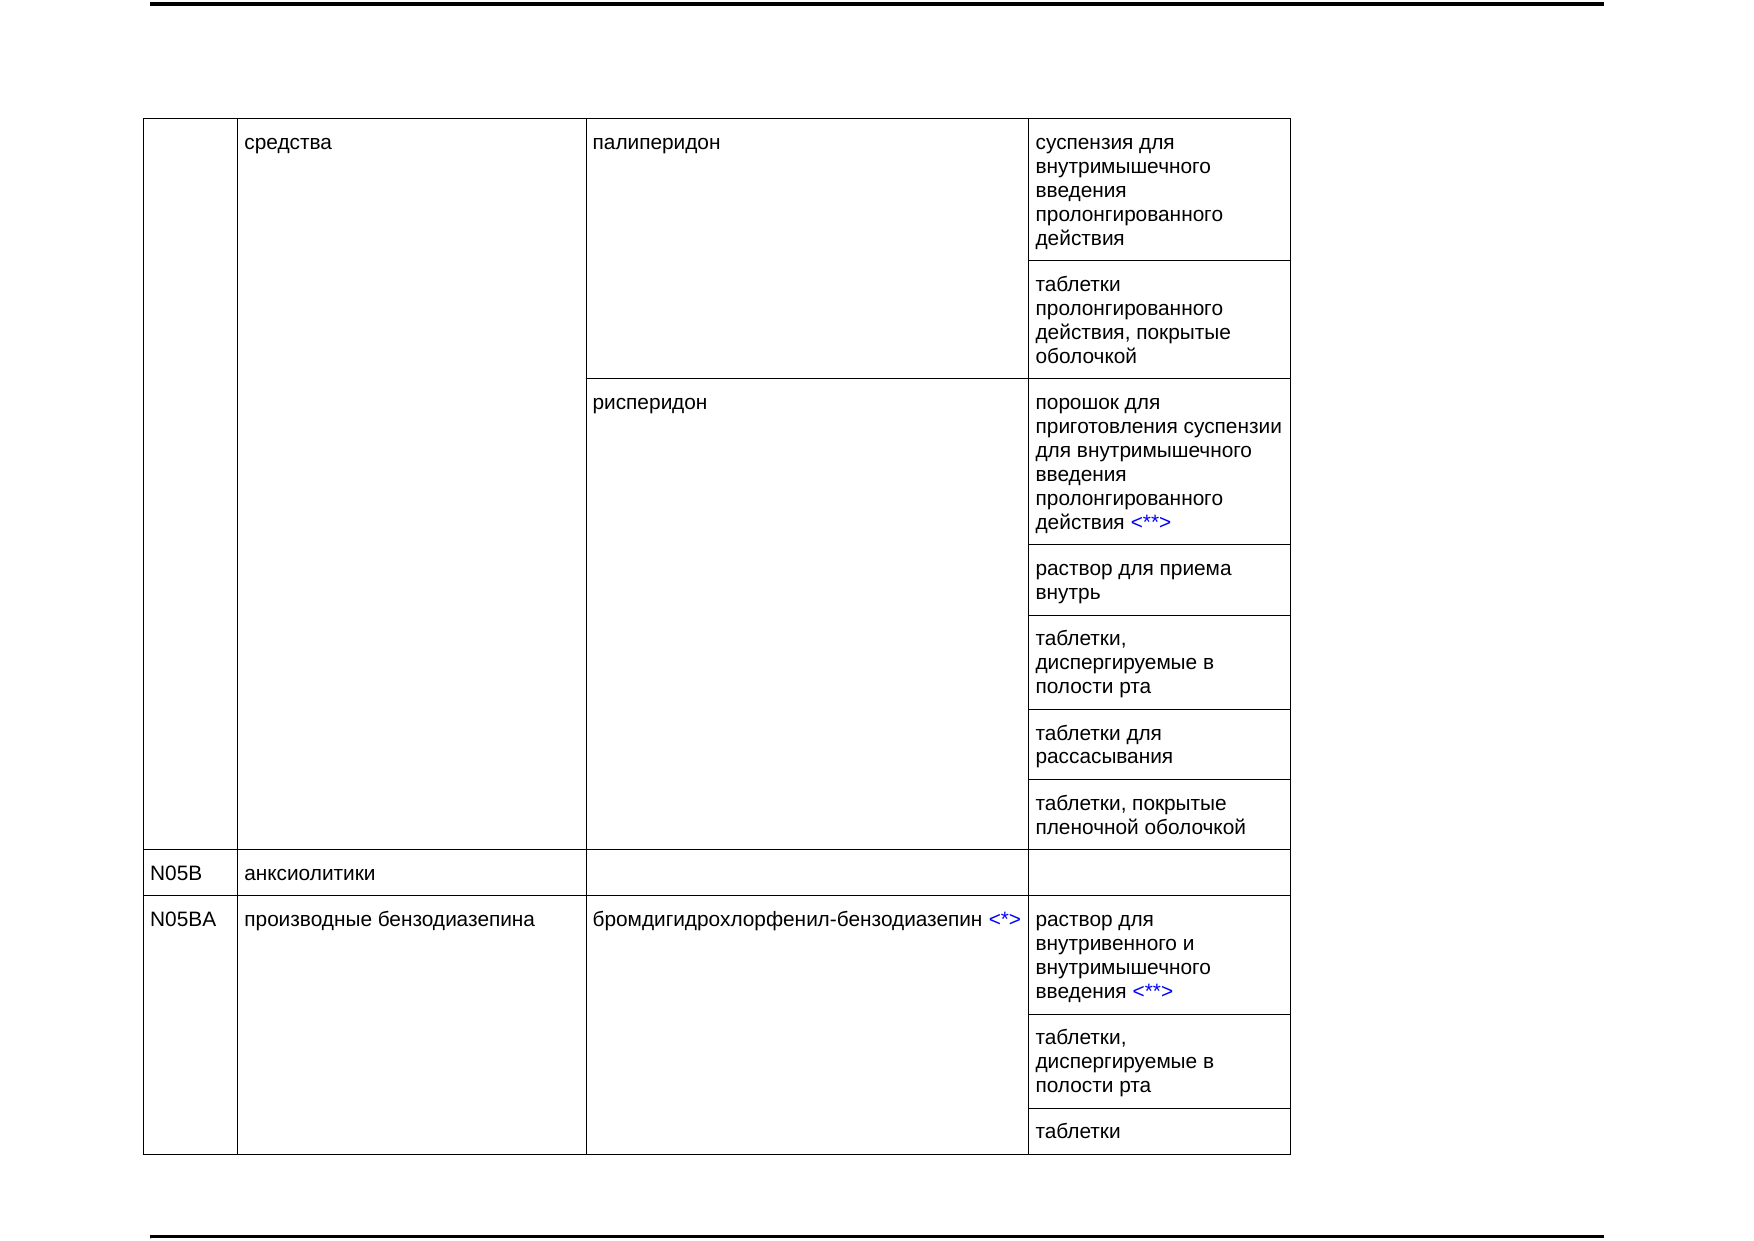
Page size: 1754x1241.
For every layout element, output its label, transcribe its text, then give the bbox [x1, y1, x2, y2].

table_cell таблетки [1029, 1109, 1290, 1154]
table_cell таблетки, диспергируемые в полости рта [1029, 616, 1290, 709]
table_cell производные бензодиазепина [238, 896, 586, 1154]
table_cell таблетки, покрытые пленочной оболочкой [1029, 780, 1290, 849]
table_cell таблетки, диспергируемые в полости рта [1029, 1015, 1290, 1108]
table_cell [1029, 850, 1290, 895]
table_cell [587, 850, 1028, 895]
table_cell N05BA [144, 896, 237, 1154]
table_cell суспензия для внутримышечного введения пролонгированного действия [1029, 119, 1290, 260]
table_cell раствор для приема внутрь [1029, 545, 1290, 614]
table_cell бромдигидрохлорфенил-бензодиазепин <*> [587, 896, 1028, 1154]
table_cell [144, 119, 237, 849]
table_cell N05B [144, 850, 237, 895]
table_cell рисперидон [587, 379, 1028, 849]
table_cell таблетки пролонгированного действия, покрытые оболочкой [1029, 261, 1290, 378]
table_cell средства [238, 119, 586, 849]
table_cell палиперидон [587, 119, 1028, 378]
table_cell порошок для приготовления суспензии для внутримышечного введения пролонгированного действия <**> [1029, 379, 1290, 544]
table_cell таблетки для рассасывания [1029, 710, 1290, 779]
table_cell раствор для внутривенного и внутримышечного введения <**> [1029, 896, 1290, 1013]
table_cell анксиолитики [238, 850, 586, 895]
